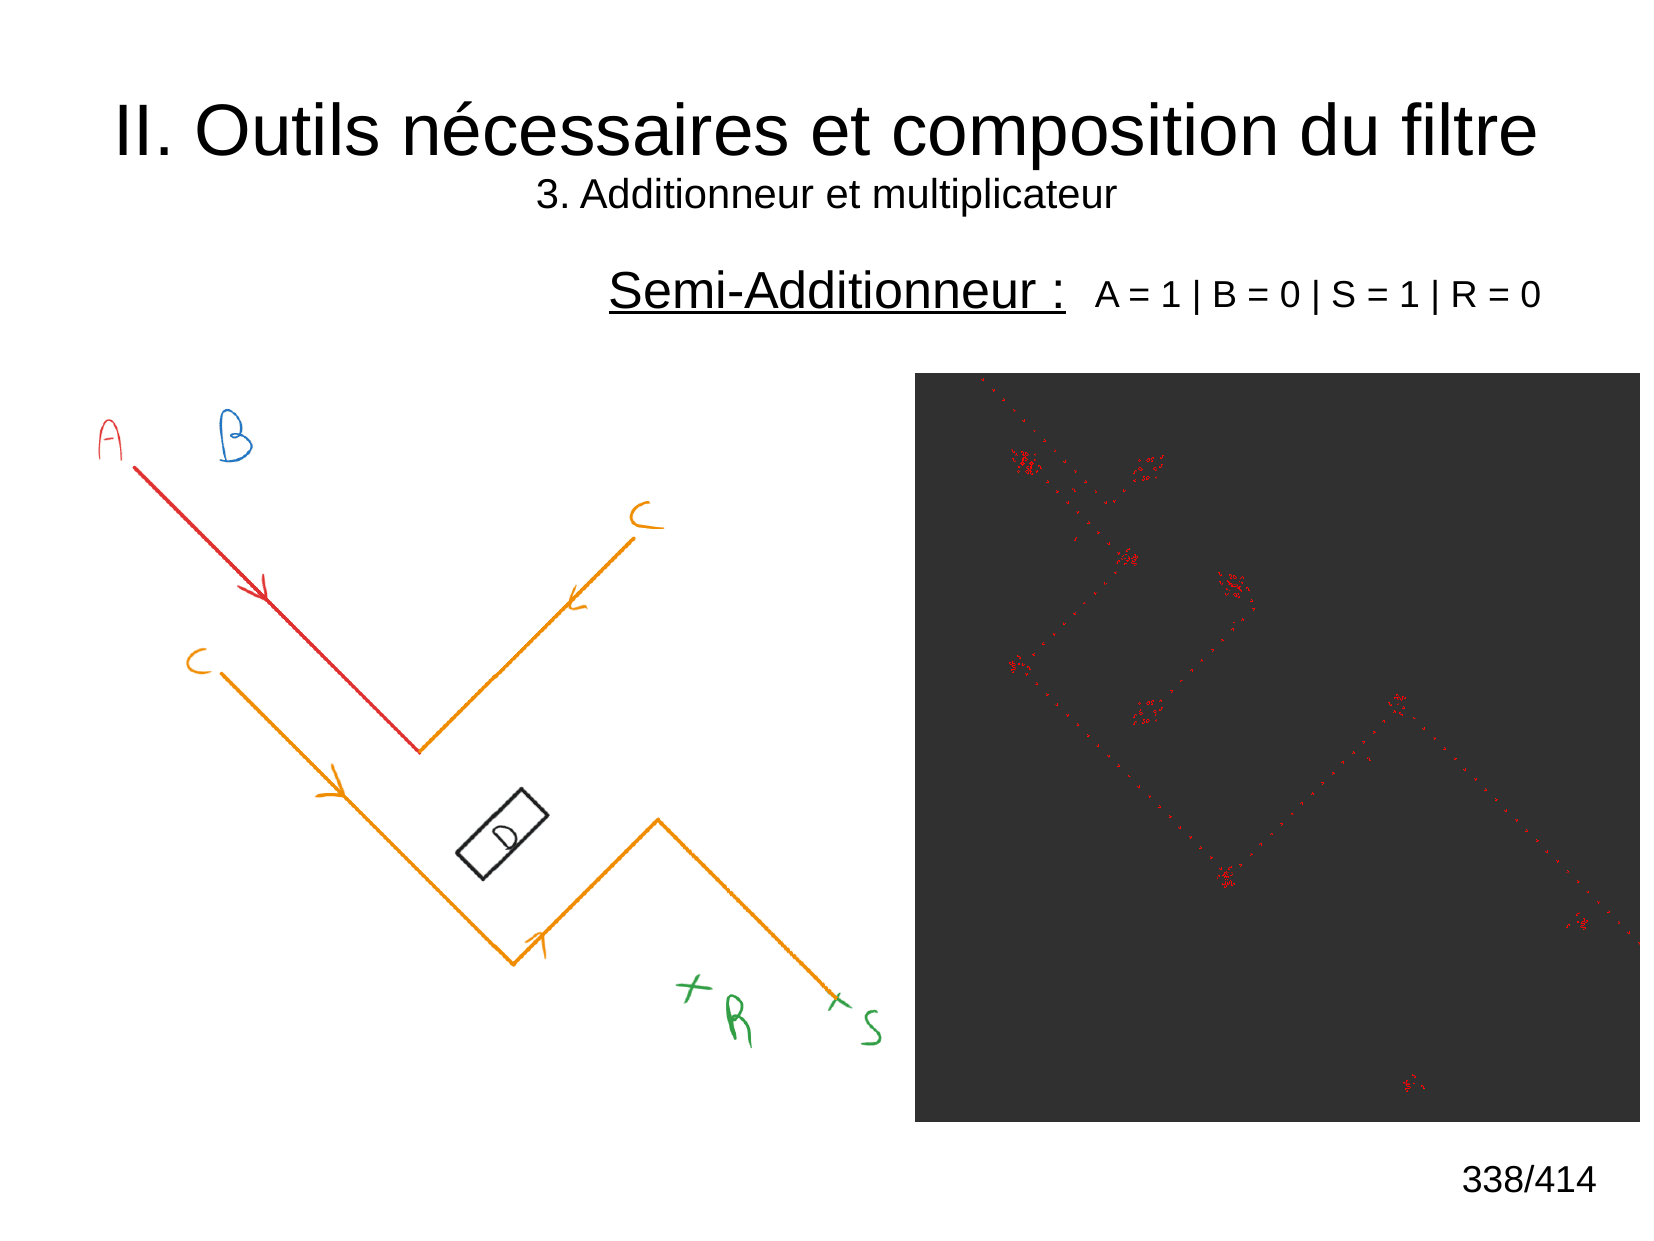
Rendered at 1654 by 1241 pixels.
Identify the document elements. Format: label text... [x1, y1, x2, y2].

text_box A = 1 | B = 0 | S = 1 | R = 0 [1079, 265, 1582, 325]
picture [915, 373, 1640, 1123]
title II. Outils nécessaires et composition du filtre 3. Additionneur et multiplicateur [82, 49, 1571, 257]
picture [89, 402, 905, 1063]
text_box Semi-Additionneur : [593, 253, 1080, 327]
text_box <number>/414 [1447, 1151, 1654, 1209]
